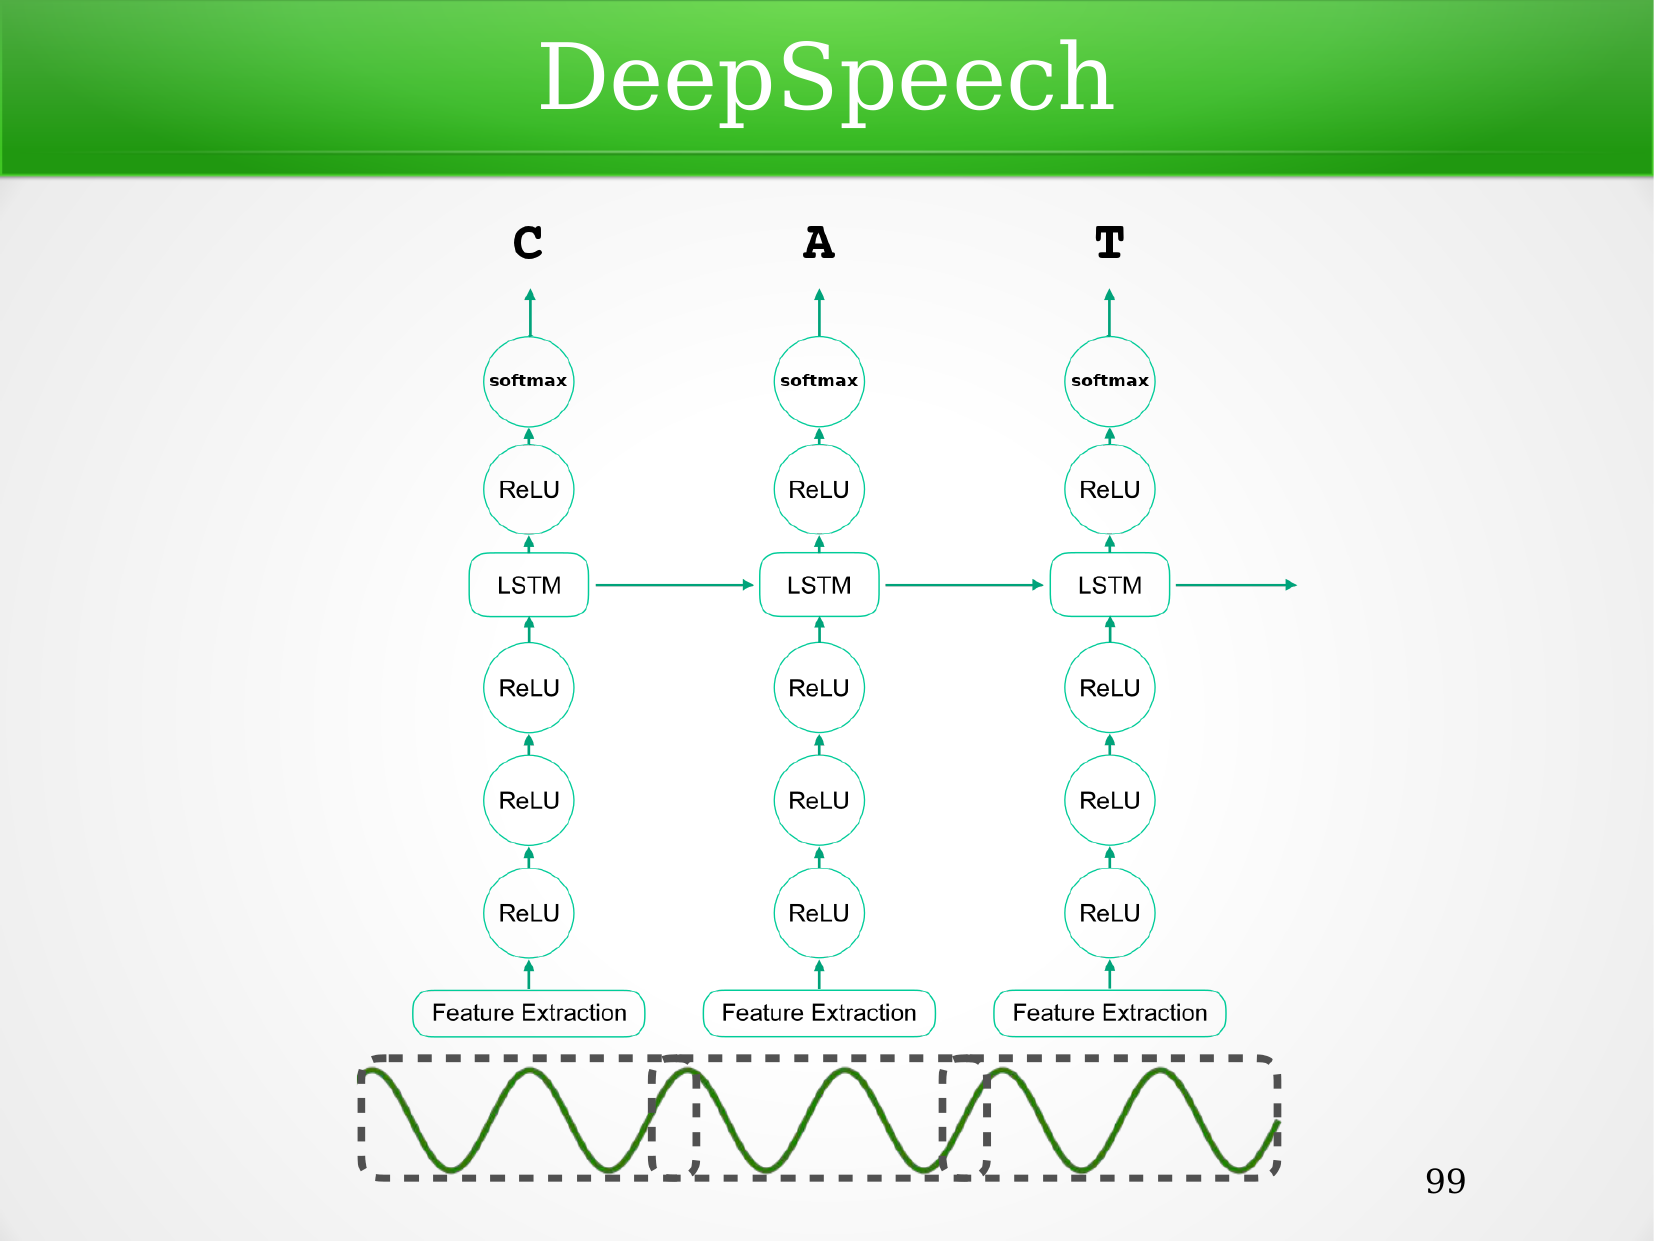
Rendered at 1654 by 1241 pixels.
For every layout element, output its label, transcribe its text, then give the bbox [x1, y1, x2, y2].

title DeepSpeech [82, 11, 1571, 154]
picture [0, 0, 1654, 1241]
